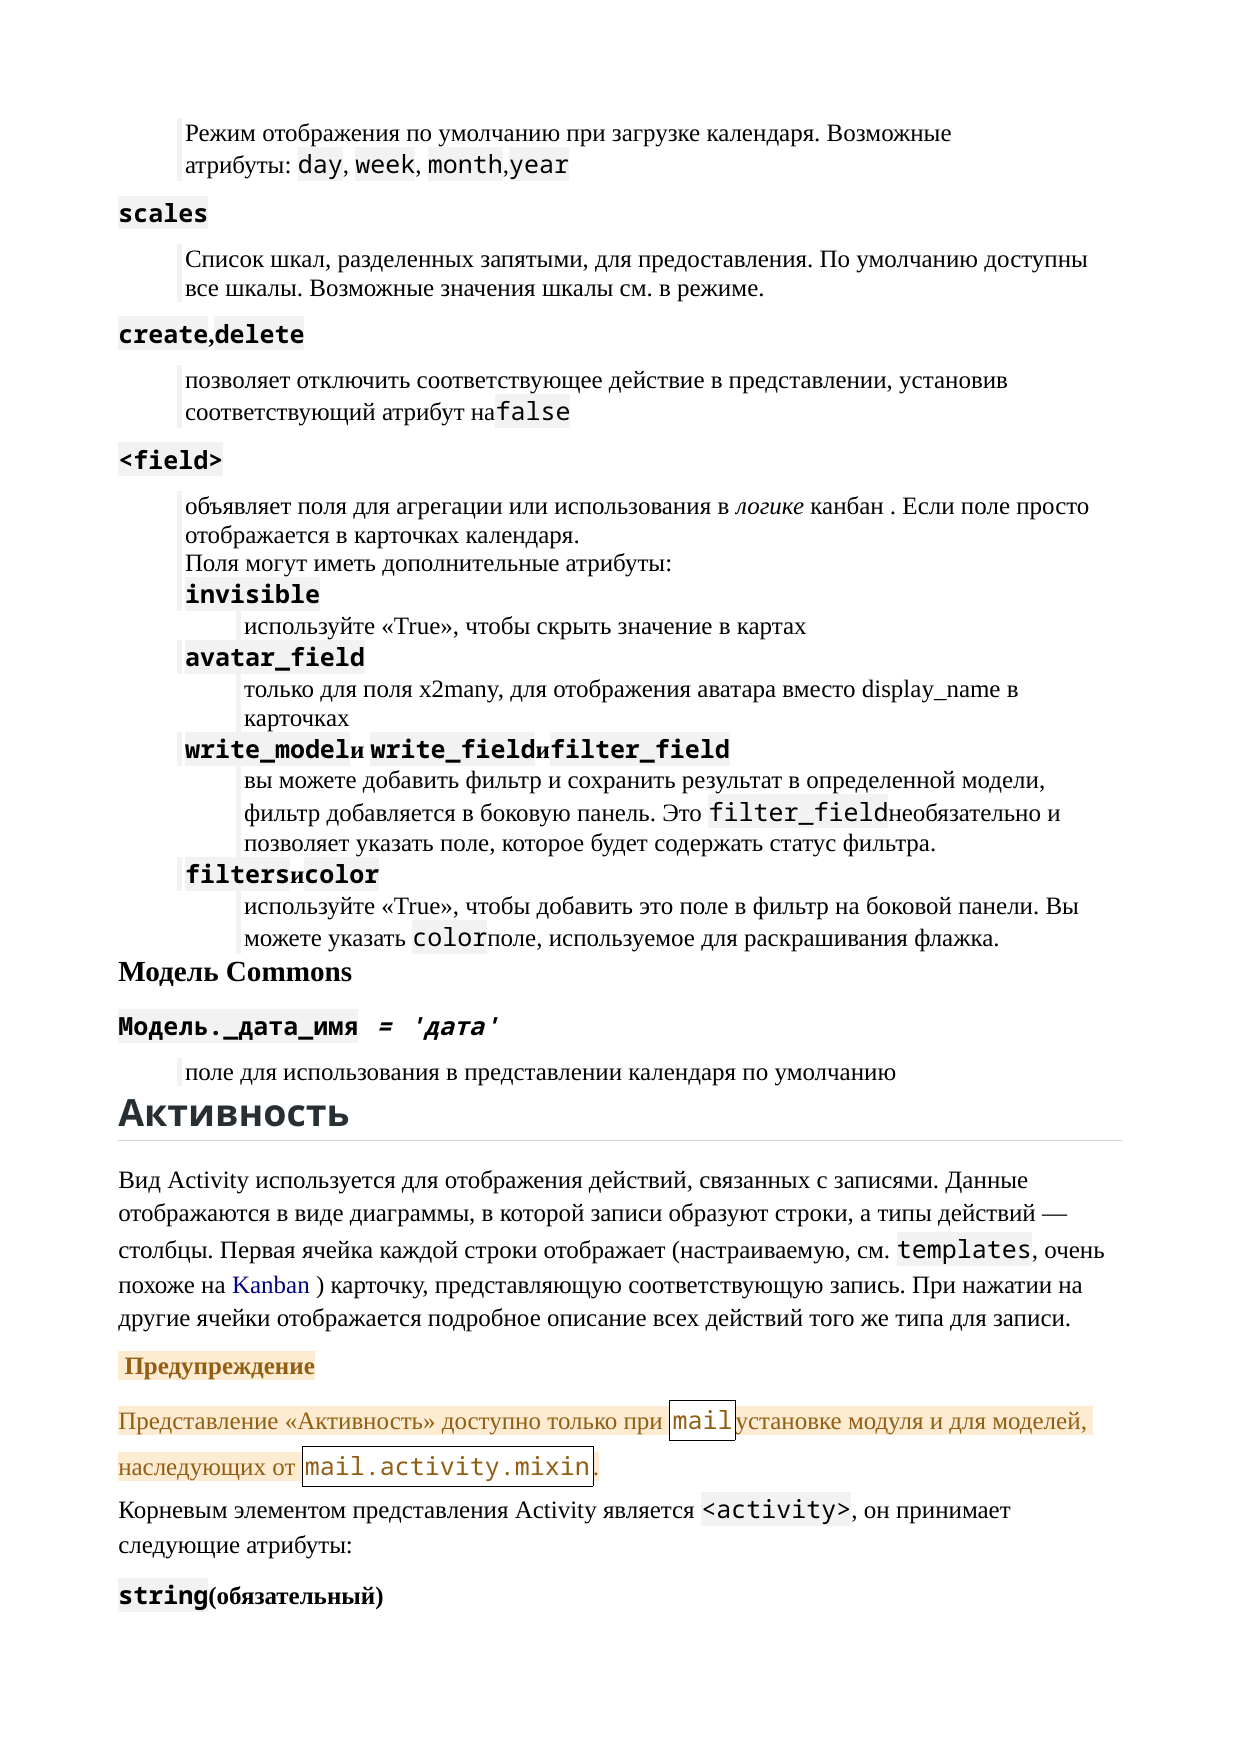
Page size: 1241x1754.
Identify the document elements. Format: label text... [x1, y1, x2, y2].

list Режим отображения по умолчанию при загрузке календаря. Возможные атрибуты: day, week, month,year [182, 118, 1122, 181]
text Корневым элементом представления Activity является <activity>, он принимает следующие атрибуты: [118, 1492, 1122, 1559]
subtitle string(обязательный) [118, 1578, 1122, 1612]
list используйте «True», чтобы скрыть значение в картах [241, 611, 1122, 640]
subtitle <field> [118, 442, 1122, 476]
list поле для использования в представлении календаря по умолчанию [177, 1057, 1122, 1086]
list используйте «True», чтобы добавить это поле в фильтр на боковой панели. Вы можете указать colorполе, используемое для раскрашивания флажка. [241, 891, 1122, 954]
subtitle filtersиcolor [182, 857, 1122, 891]
text Представление «Активность» доступно только при mailустановке модуля и для моделей, наследующих от mail.activity.mixin. [118, 1399, 1122, 1486]
text Предупреждение [118, 1351, 1122, 1380]
list позволяет отключить соответствующее действие в представлении, установив соответствующий атрибут наfalse [182, 365, 1122, 428]
list Поля могут иметь дополнительные атрибуты: [182, 548, 1122, 577]
subtitle create,delete [118, 316, 1122, 350]
subtitle write_modelи write_fieldиfilter_field [182, 732, 1122, 766]
subtitle Активность [118, 1086, 1122, 1140]
list только для поля x2many, для отображения аватара вместо display_name в карточках [241, 674, 1122, 732]
list объявляет поля для агрегации или использования в логике канбан . Если поле просто отображается в карточках календаря. [182, 491, 1122, 548]
subtitle scales [118, 196, 1122, 229]
subtitle invisible [182, 577, 1122, 611]
text Вид Activity используется для отображения действий, связанных с записями. Данные отображаются в виде диаграммы, в которой записи образуют строки, а типы действий — столбцы. Первая ячейка каждой строки отображает (настраиваемую, см. templates, очень похоже на Kanban ) карточку, представляющую соответствующую запись. При нажатии на другие ячейки отображается подробное описание всех действий того же типа для записи. [118, 1165, 1122, 1332]
list вы можете добавить фильтр и сохранить результат в определенной модели, фильтр добавляется в боковую панель. Это filter_fieldнеобязательно и позволяет указать поле, которое будет содержать статус фильтра. [241, 766, 1122, 857]
subtitle Модель Commons [118, 954, 1122, 988]
subtitle Модель._дата_имя = 'дата' [118, 1009, 1122, 1043]
list Список шкал, разделенных запятыми, для предоставления. По умолчанию доступны все шкалы. Возможные значения шкалы см. в режиме. [182, 244, 1122, 302]
subtitle avatar_field [182, 640, 1122, 674]
